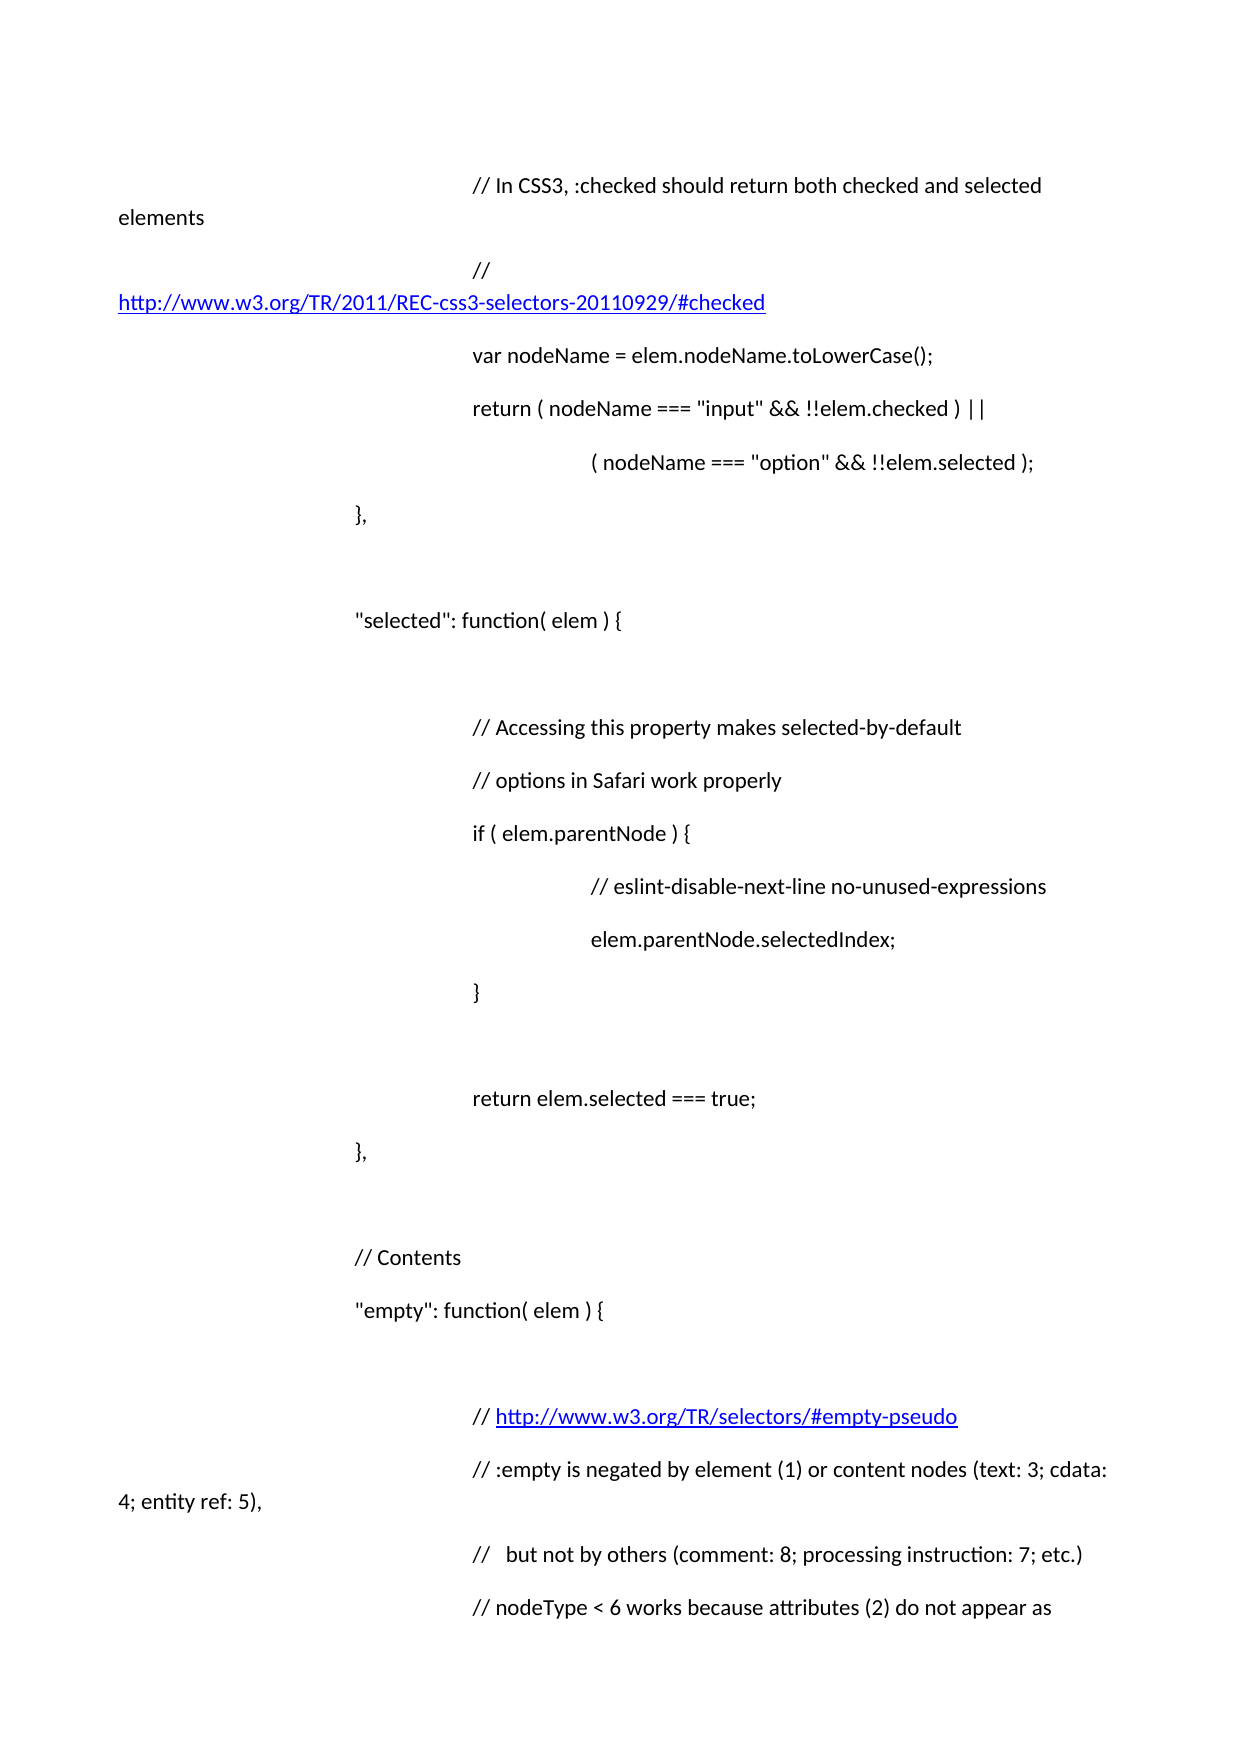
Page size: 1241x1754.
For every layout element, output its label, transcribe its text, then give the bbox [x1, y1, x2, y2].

text var nodeName = elem.nodeName.toLowerCase(); [118, 342, 1122, 369]
text // options in Safari work properly [118, 766, 1122, 794]
text elem.parentNode.selectedIndex; [118, 925, 1122, 953]
text // Accessing this property makes selected-by-default [118, 713, 1122, 741]
text return elem.selected === true; [118, 1084, 1122, 1112]
text "selected": function( elem ) { [118, 607, 1122, 635]
text // Contents [118, 1243, 1122, 1271]
text // In CSS3, :checked should return both checked and selected elements [118, 171, 1122, 231]
text if ( elem.parentNode ) { [118, 819, 1122, 847]
text }, [118, 1137, 1122, 1165]
text // eslint-disable-next-line no-unused-expressions [118, 872, 1122, 900]
text // :empty is negated by element (1) or content nodes (text: 3; cdata: 4; entity ref: 5), [118, 1455, 1122, 1515]
text }, [118, 501, 1122, 529]
text } [118, 978, 1122, 1006]
text // but not by others (comment: 8; processing instruction: 7; etc.) [118, 1540, 1122, 1568]
text // http://www.w3.org/TR/2011/REC-css3-selectors-20110929/#checked [118, 256, 1122, 317]
text return ( nodeName === "input" && !!elem.checked ) || [118, 394, 1122, 423]
text ( nodeName === "option" && !!elem.selected ); [118, 448, 1122, 476]
text // nodeType < 6 works because attributes (2) do not appear as [118, 1593, 1122, 1621]
text "empty": function( elem ) { [118, 1296, 1122, 1324]
text // http://www.w3.org/TR/selectors/#empty-pseudo [118, 1402, 1122, 1430]
